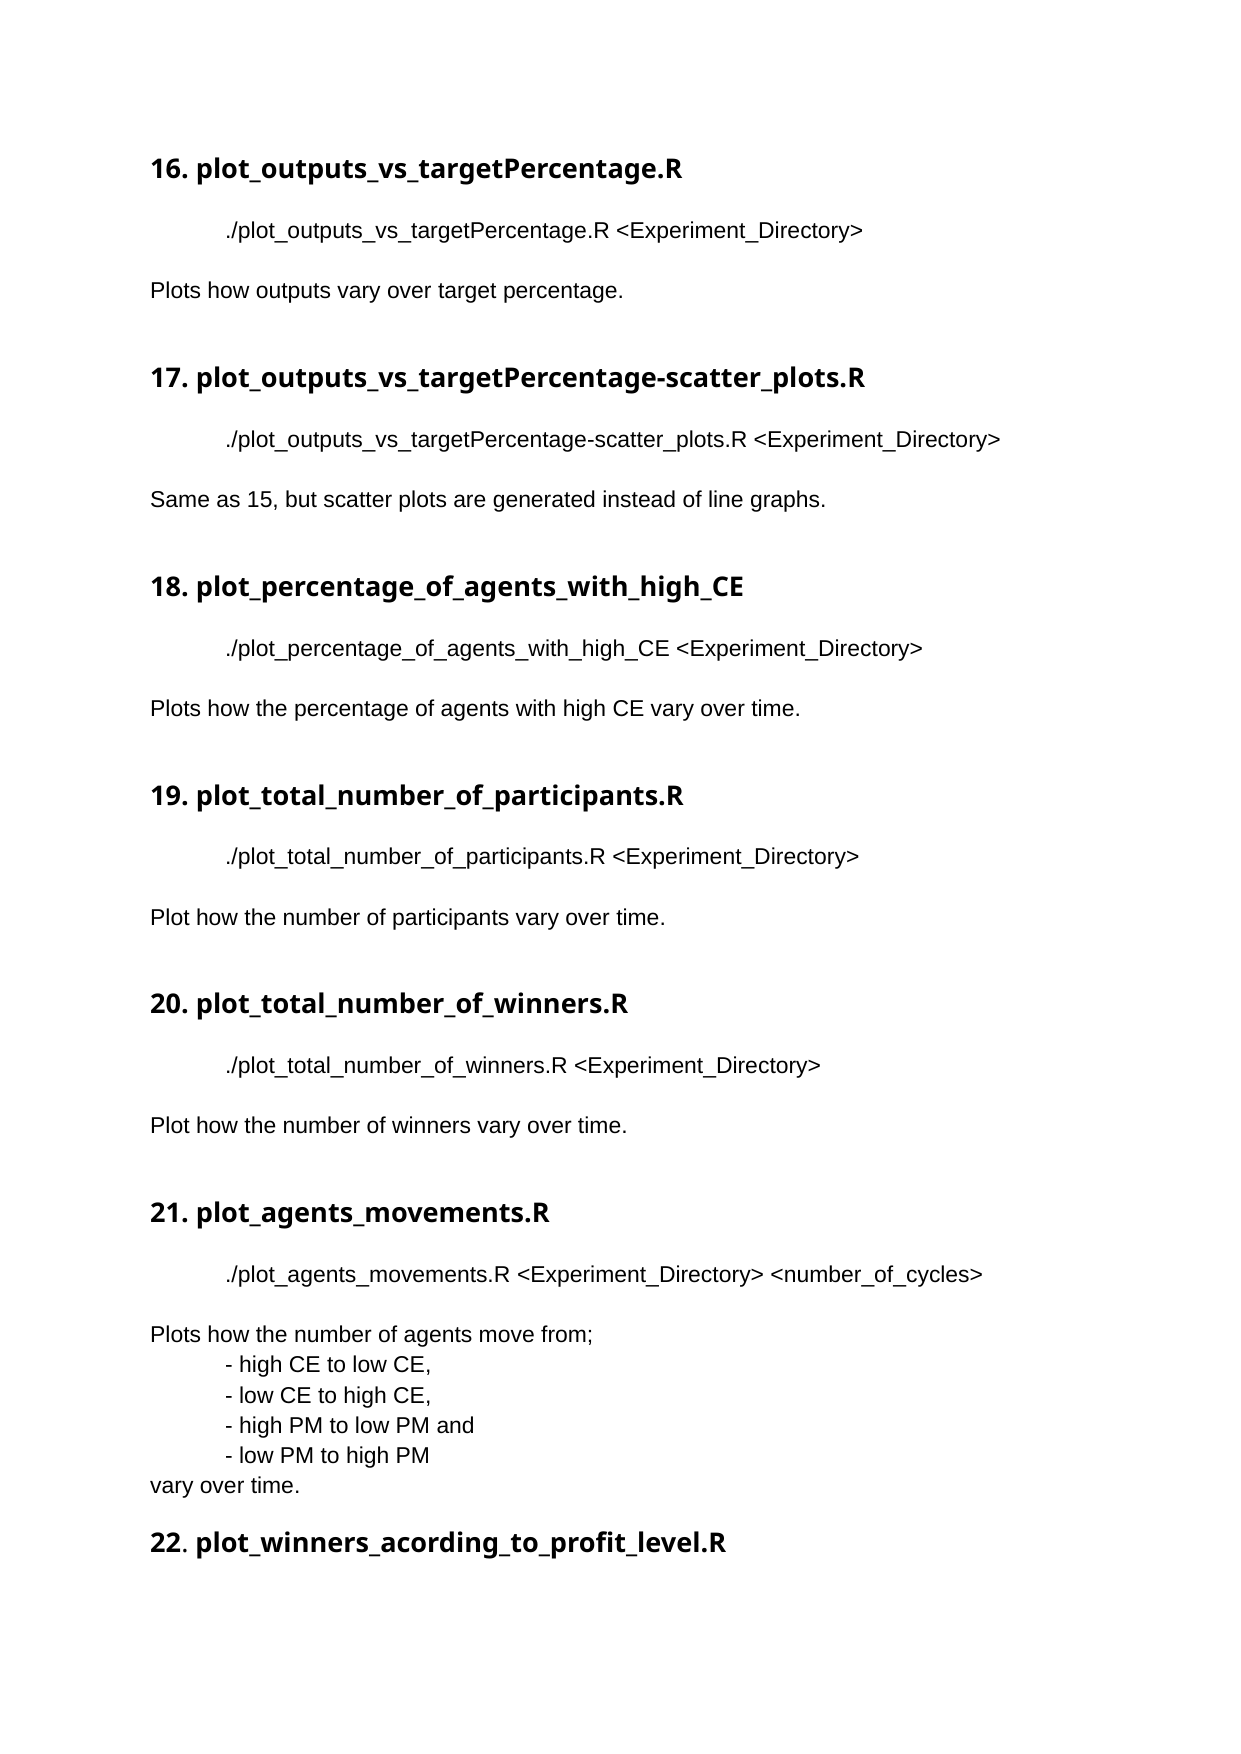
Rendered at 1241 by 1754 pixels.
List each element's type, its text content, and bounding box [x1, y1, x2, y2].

text ./plot_outputs_vs_targetPercentage.R <Experiment_Directory> [150, 217, 1090, 243]
text ./plot_outputs_vs_targetPercentage-scatter_plots.R <Experiment_Directory> [150, 426, 1090, 452]
subtitle 22. plot_winners_acording_to_profit_level.R [150, 1523, 1090, 1560]
text ./plot_agents_movements.R <Experiment_Directory> <number_of_cycles> [150, 1261, 1090, 1287]
text - low PM to high PM [225, 1442, 1090, 1468]
subtitle 20. plot_total_number_of_winners.R [150, 985, 1090, 1022]
text ./plot_percentage_of_agents_with_high_CE <Experiment_Directory> [150, 634, 1090, 661]
text Plots how outputs vary over target percentage. [150, 277, 1090, 304]
text - high CE to low CE, [225, 1351, 1090, 1378]
subtitle 19. plot_total_number_of_participants.R [150, 776, 1090, 813]
subtitle 21. plot_agents_movements.R [150, 1194, 1090, 1231]
text ./plot_total_number_of_winners.R <Experiment_Directory> [150, 1052, 1090, 1078]
subtitle 18. plot_percentage_of_agents_with_high_CE [150, 567, 1090, 604]
text Plots how the percentage of agents with high CE vary over time. [150, 695, 1090, 721]
text Plots how the number of agents move from; [150, 1321, 1090, 1348]
text - low CE to high CE, [225, 1382, 1090, 1408]
subtitle 17. plot_outputs_vs_targetPercentage-scatter_plots.R [150, 359, 1090, 396]
text Same as 15, but scatter plots are generated instead of line graphs. [150, 486, 1090, 513]
text - high PM to low PM and [225, 1412, 1090, 1438]
text vary over time. [150, 1472, 1090, 1499]
text Plot how the number of winners vary over time. [150, 1112, 1090, 1139]
text Plot how the number of participants vary over time. [150, 904, 1090, 930]
subtitle 16. plot_outputs_vs_targetPercentage.R [150, 150, 1090, 187]
text ./plot_total_number_of_participants.R <Experiment_Directory> [150, 843, 1090, 870]
